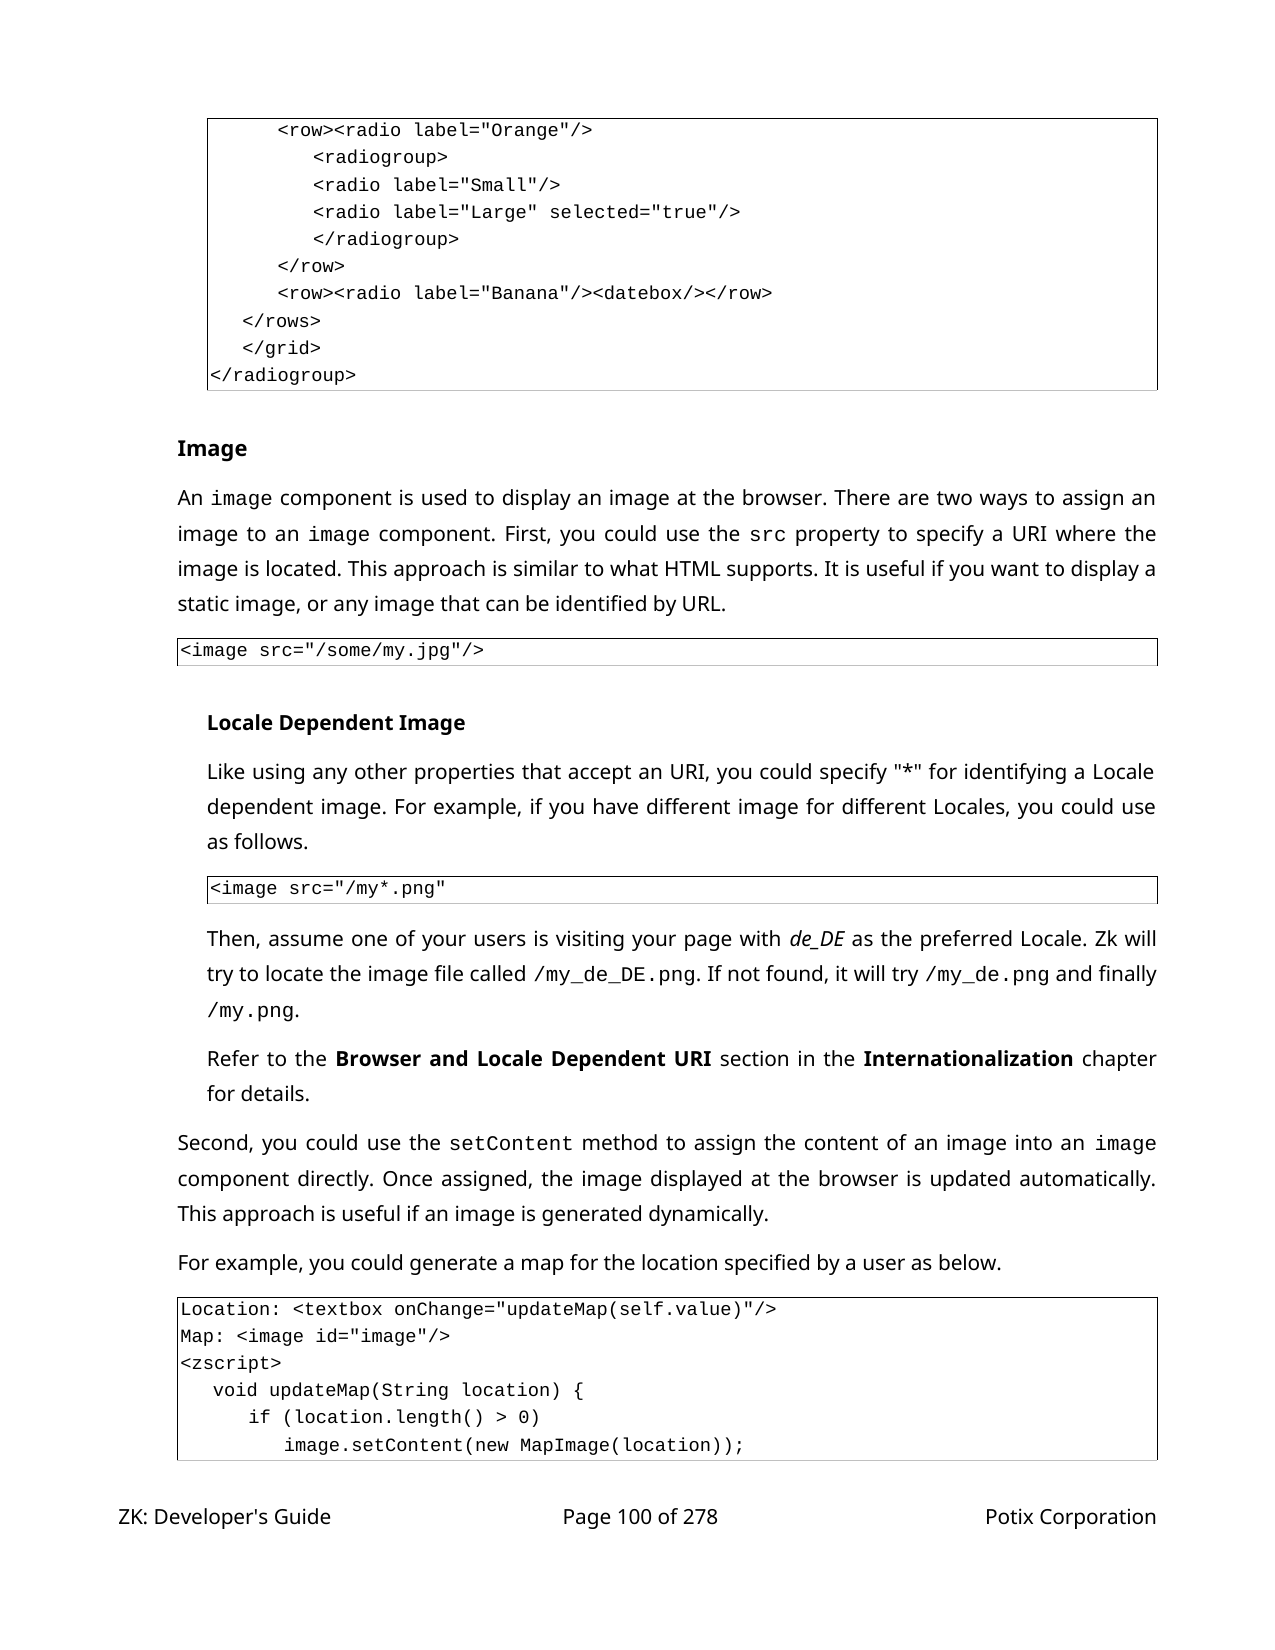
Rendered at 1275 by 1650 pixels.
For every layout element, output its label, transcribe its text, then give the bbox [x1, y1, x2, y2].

text <image src="/my*.png" [208, 877, 1157, 903]
text Then, assume one of your users is visiting your page with de_DE as the preferred Locale. Zk will try to locate the image file called /my_de_DE.png. If not found, it will try /my_de.png and finally /my.png. [207, 924, 1157, 1023]
text <row><radio label="Banana"/><datebox/></row> [208, 281, 1157, 306]
text Location: <textbox onChange="updateMap(self.value)"/> [178, 1298, 1157, 1321]
text <radio label="Small"/> [208, 172, 1157, 197]
text image.setContent(new MapImage(location)); [178, 1432, 1157, 1460]
text Refer to the Browser and Locale Dependent URI section in the Internationalization chapter for details. [207, 1044, 1157, 1107]
text Like using any other properties that accept an URI, you could specify "*" for identifying a Locale dependent image. For example, if you have different image for different Locales, you could use as follows. [207, 757, 1157, 856]
text <radiogroup> [208, 145, 1157, 169]
text </row> [208, 254, 1157, 278]
text </radiogroup> [208, 363, 1157, 390]
text Map: <image id="image"/> [178, 1324, 1157, 1348]
subtitle Image [177, 433, 1157, 463]
text void updateMap(String location) { [178, 1378, 1157, 1402]
text An image component is used to display an image at the browser. There are two ways to assign an image to an image component. First, you could use the src property to specify a URI where the image is located. This approach is similar to what HTML supports. It is useful if you want to display a static image, or any image that can be identified by URL. [177, 483, 1157, 618]
text Second, you could use the setContent method to assign the content of an image into an image component directly. Once assigned, the image displayed at the browser is updated automatically. This approach is useful if an image is generated dynamically. [177, 1128, 1157, 1227]
text <image src="/some/my.jpg"/> [178, 639, 1157, 665]
subtitle Locale Dependent Image [207, 708, 1157, 736]
text <zscript> [178, 1351, 1157, 1375]
text if (location.length() > 0) [178, 1405, 1157, 1429]
text <row><radio label="Orange"/> [208, 119, 1157, 142]
text </grid> [208, 336, 1157, 360]
text <radio label="Large" selected="true"/> [208, 200, 1157, 224]
text </rows> [208, 308, 1157, 333]
text </radiogroup> [208, 227, 1157, 251]
text For example, you could generate a map for the location specified by a user as below. [177, 1248, 1157, 1276]
